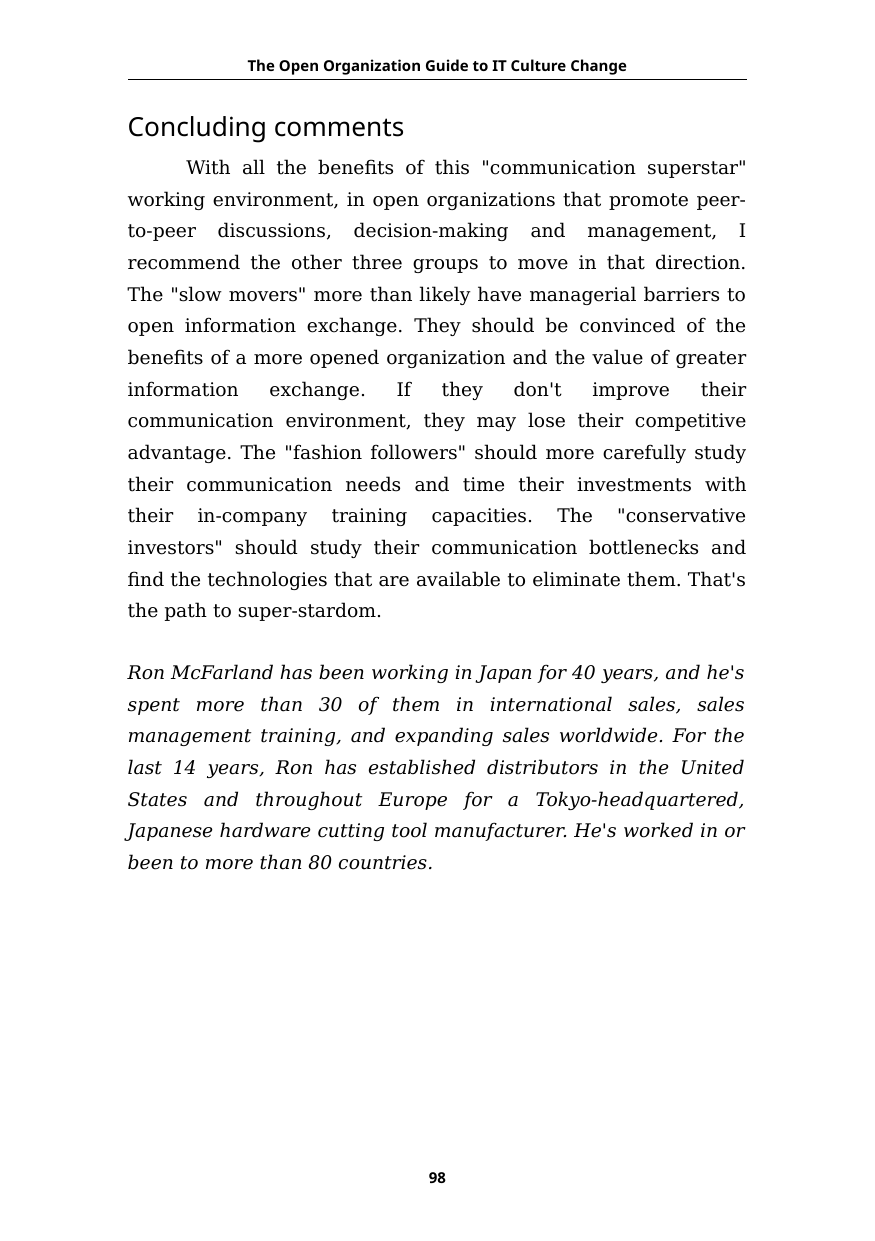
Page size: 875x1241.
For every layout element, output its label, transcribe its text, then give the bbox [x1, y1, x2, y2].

text With all the benefits of this "communication superstar" working environment, in open organizations that promote peer-to-peer discussions, decision-making and management, I recommend the other three groups to move in that direction. The "slow movers" more than likely have managerial barriers to open information exchange. They should be convinced of the benefits of a more opened organization and the value of greater information exchange. If they don't improve their communication environment, they may lose their competitive advantage. The "fashion followers" should more carefully study their communication needs and time their investments with their in-company training capacities. The "conservative investors" should study their communication bottlenecks and find the technologies that are available to eliminate them. That's the path to super-stardom. [127, 157, 747, 622]
subtitle Ron McFarland has been working in Japan for 40 years, and he's spent more than 30 of them in international sales, sales management training, and expanding sales worldwide. For the last 14 years, Ron has established distributors in the United States and throughout Europe for a Tokyo-headquartered, Japanese hardware cutting tool manufacturer. He's worked in or been to more than 80 countries. [127, 662, 747, 874]
subtitle Concluding comments [127, 109, 747, 144]
